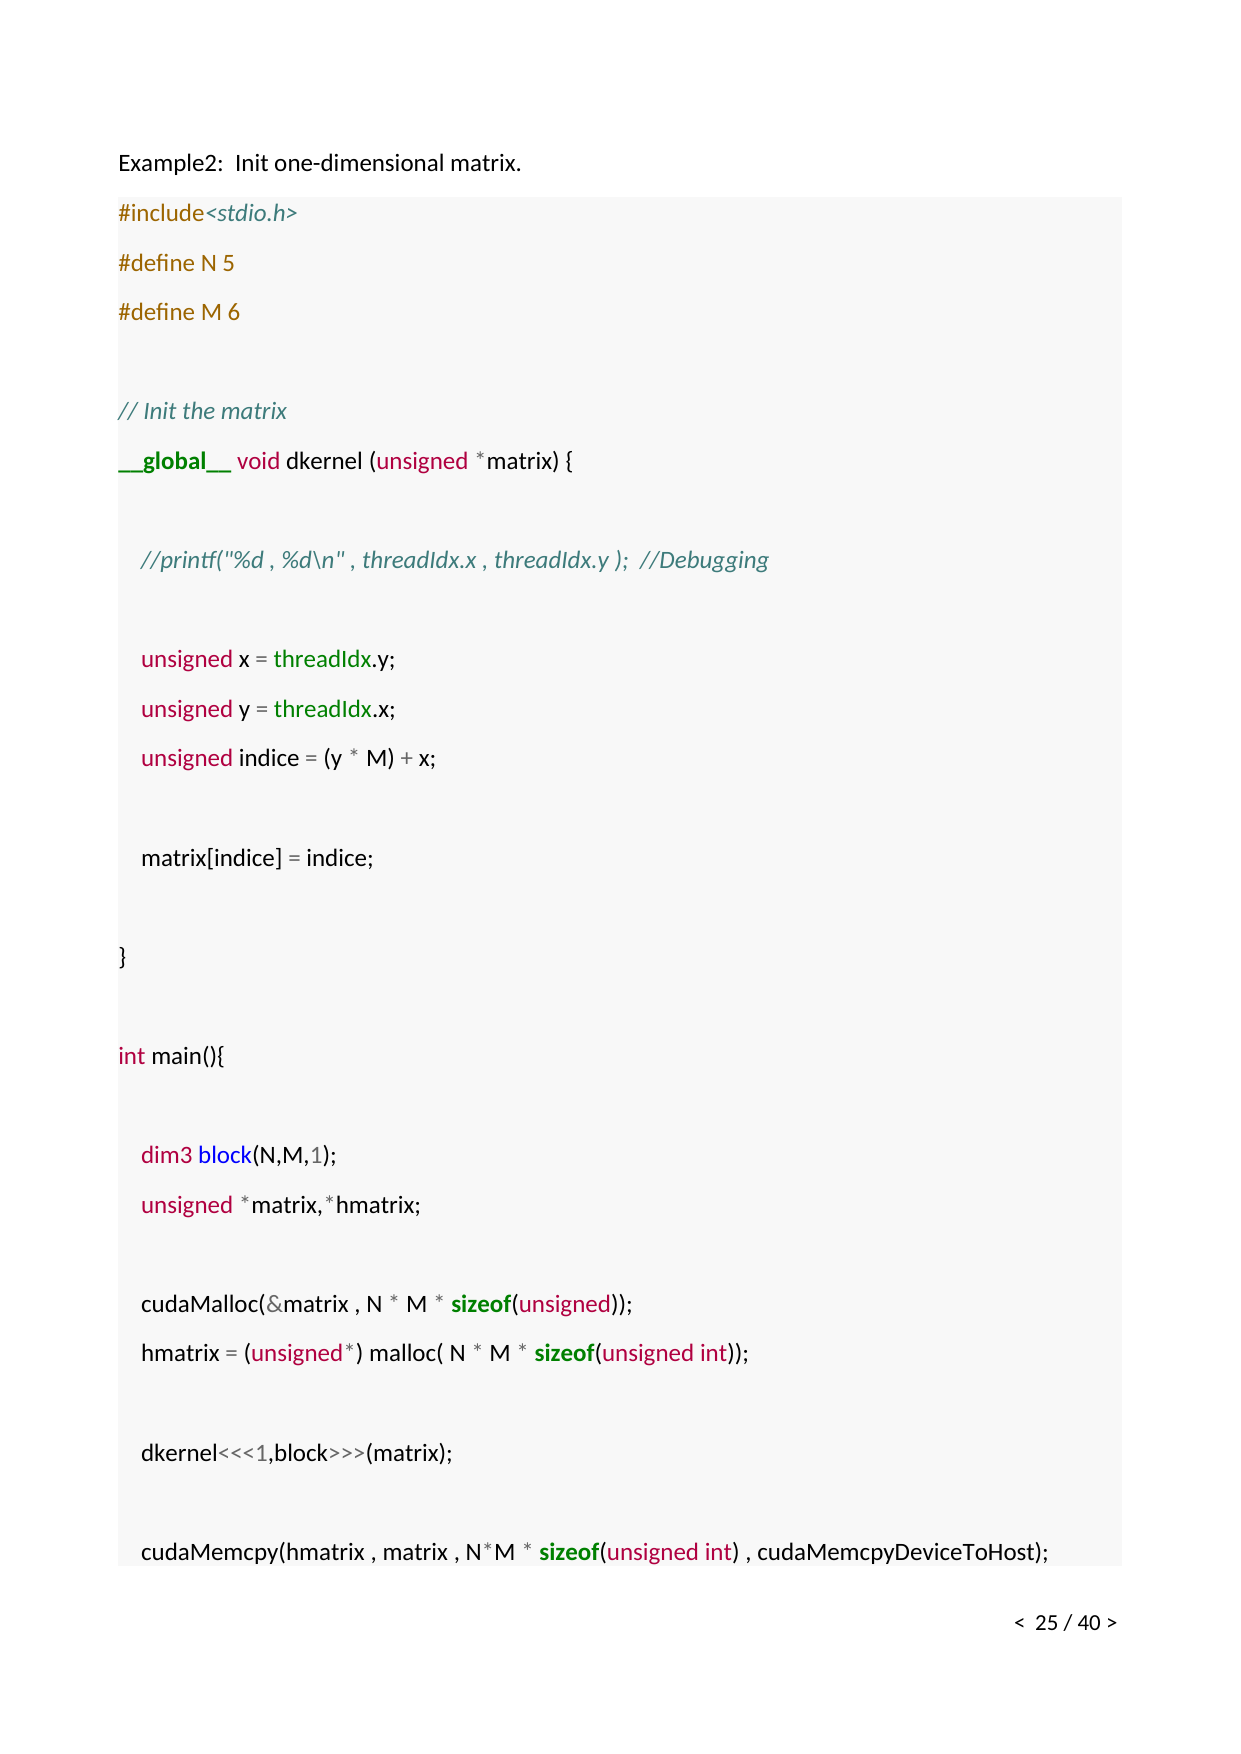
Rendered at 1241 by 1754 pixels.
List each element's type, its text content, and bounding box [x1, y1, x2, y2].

text matrix[indice] = indice; [118, 842, 1122, 872]
text cudaMalloc(&matrix , N * M * sizeof(unsigned)); [118, 1288, 1122, 1318]
text // Init the matrix [118, 396, 1122, 426]
text //printf("%d , %d\n" , threadIdx.x , threadIdx.y ); //Debugging [118, 544, 1122, 575]
text } [118, 941, 1122, 971]
text cudaMemcpy(hmatrix , matrix , N*M * sizeof(unsigned int) , cudaMemcpyDeviceToHost); [118, 1536, 1122, 1566]
text unsigned *matrix,*hmatrix; [118, 1189, 1122, 1219]
text #include<stdio.h> [118, 197, 1122, 228]
text unsigned indice = (y * M) + x; [118, 743, 1122, 773]
text int main(){ [118, 1040, 1122, 1071]
text #define M 6 [118, 296, 1122, 327]
text unsigned x = threadIdx.y; [118, 643, 1122, 674]
text __global__ void dkernel (unsigned *matrix) { [118, 445, 1122, 476]
text dim3 block(N,M,1); [118, 1139, 1122, 1170]
text dkernel<<<1,block>>>(matrix); [118, 1437, 1122, 1467]
text #define N 5 [118, 247, 1122, 277]
text Example2: Init one-dimensional matrix. [118, 148, 1122, 178]
text unsigned y = threadIdx.x; [118, 693, 1122, 723]
text hmatrix = (unsigned*) malloc( N * M * sizeof(unsigned int)); [118, 1338, 1122, 1368]
